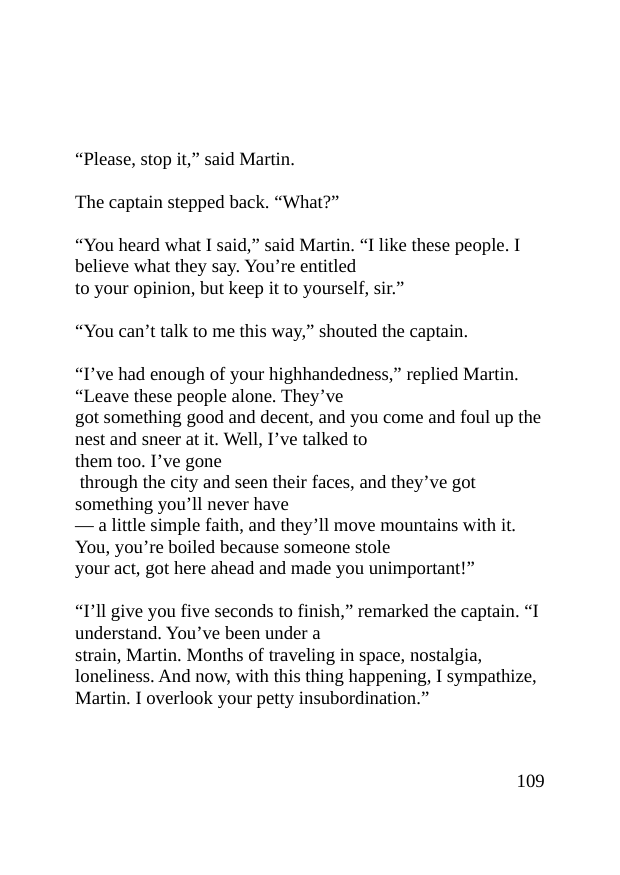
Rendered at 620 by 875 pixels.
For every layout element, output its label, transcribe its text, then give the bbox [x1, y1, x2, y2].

text “Please, stop it,” said Martin. The captain stepped back. “What?” “You heard what I said,” said Martin. “I like these people. I believe what they say. You’re entitled to your opinion, but keep it to yourself, sir.” “You can’t talk to me this way,” shouted the captain. “I’ve had enough of your highhandedness,” replied Martin. “Leave these people alone. They’ve got something good and decent, and you come and foul up the nest and sneer at it. Well, I’ve talked to them too. I’ve gone [75, 126, 544, 471]
text through the city and seen their faces, and they’ve got something you’ll never have — a little simple faith, and they’ll move mountains with it. You, you’re boiled because someone stole your act, got here ahead and made you unimportant!” “I’ll give you five seconds to finish,” remarked the captain. “I understand. You’ve been under a strain, Martin. Months of traveling in space, nostalgia, loneliness. And now, with this thing happening, I sympathize, Martin. I overlook your petty insubordination.” [75, 471, 544, 730]
